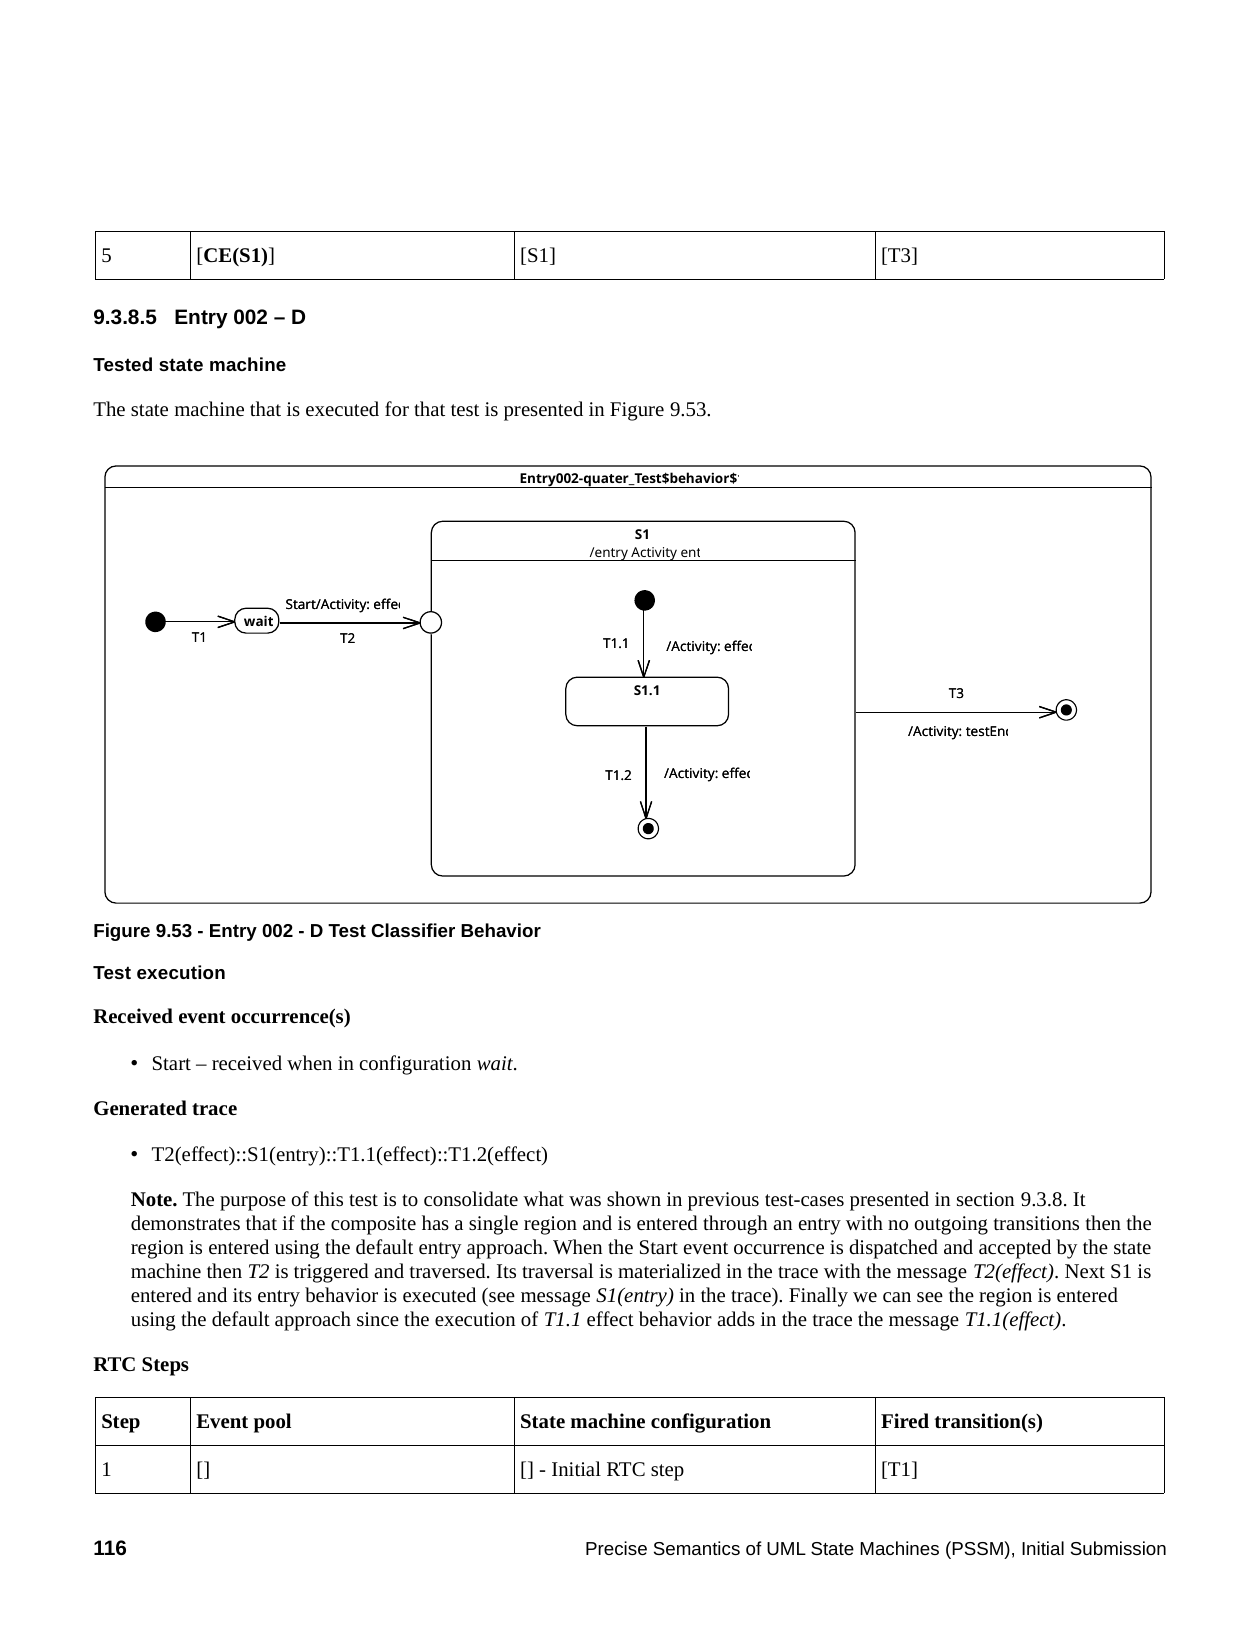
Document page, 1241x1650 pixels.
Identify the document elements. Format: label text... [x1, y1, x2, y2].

table_header Event pool [191, 1398, 514, 1445]
table_header State machine configuration [515, 1398, 875, 1445]
table_header Step [96, 1398, 190, 1445]
subtitle Tested state machine [93, 354, 1164, 375]
table_cell [T3] [876, 232, 1164, 279]
table_cell [] [191, 1446, 514, 1493]
text The state machine that is executed for that test is presented in Figure 9.53. [93, 396, 1164, 421]
table_cell [T1] [876, 1446, 1164, 1493]
subtitle Test execution [93, 941, 1164, 983]
table_cell 5 [96, 232, 190, 279]
text Figure 9.53 - Entry 002 - D Test Classifier Behavior [93, 454, 1164, 941]
table_cell [CE(S1)] [191, 232, 514, 279]
text Note. The purpose of this test is to consolidate what was shown in previous test-cases presented in section 9.3.8. It demonstrates that if the composite has a single region and is entered through an entry with no outgoing transitions then the region is entered using the default entry approach. When the Start event occurrence is dispatched and accepted by the state machine then T2 is triggered and traversed. Its traversal is materialized in the trace with the message T2(effect). Next S1 is entered and its entry behavior is executed (see message S1(entry) in the trace). Finally we can see the region is entered using the default approach since the execution of T1.1 effect behavior adds in the trace the message T1.1(effect). [131, 1187, 1164, 1331]
table_cell [] - Initial RTC step [515, 1446, 875, 1493]
table_header Fired transition(s) [876, 1398, 1164, 1445]
table_cell 1 [96, 1446, 190, 1493]
text RTC Steps [93, 1352, 1164, 1376]
subtitle Entry 002 – D [93, 304, 1164, 329]
list T2(effect)::S1(entry)::T1.1(effect)::T1.2(effect) [131, 1141, 1164, 1166]
list Start – received when in configuration wait. [131, 1049, 1164, 1074]
table_cell [S1] [515, 232, 875, 279]
text Received event occurrence(s) [93, 1004, 1164, 1028]
text Generated trace [93, 1096, 1164, 1119]
subtitle [93, 442, 1164, 454]
